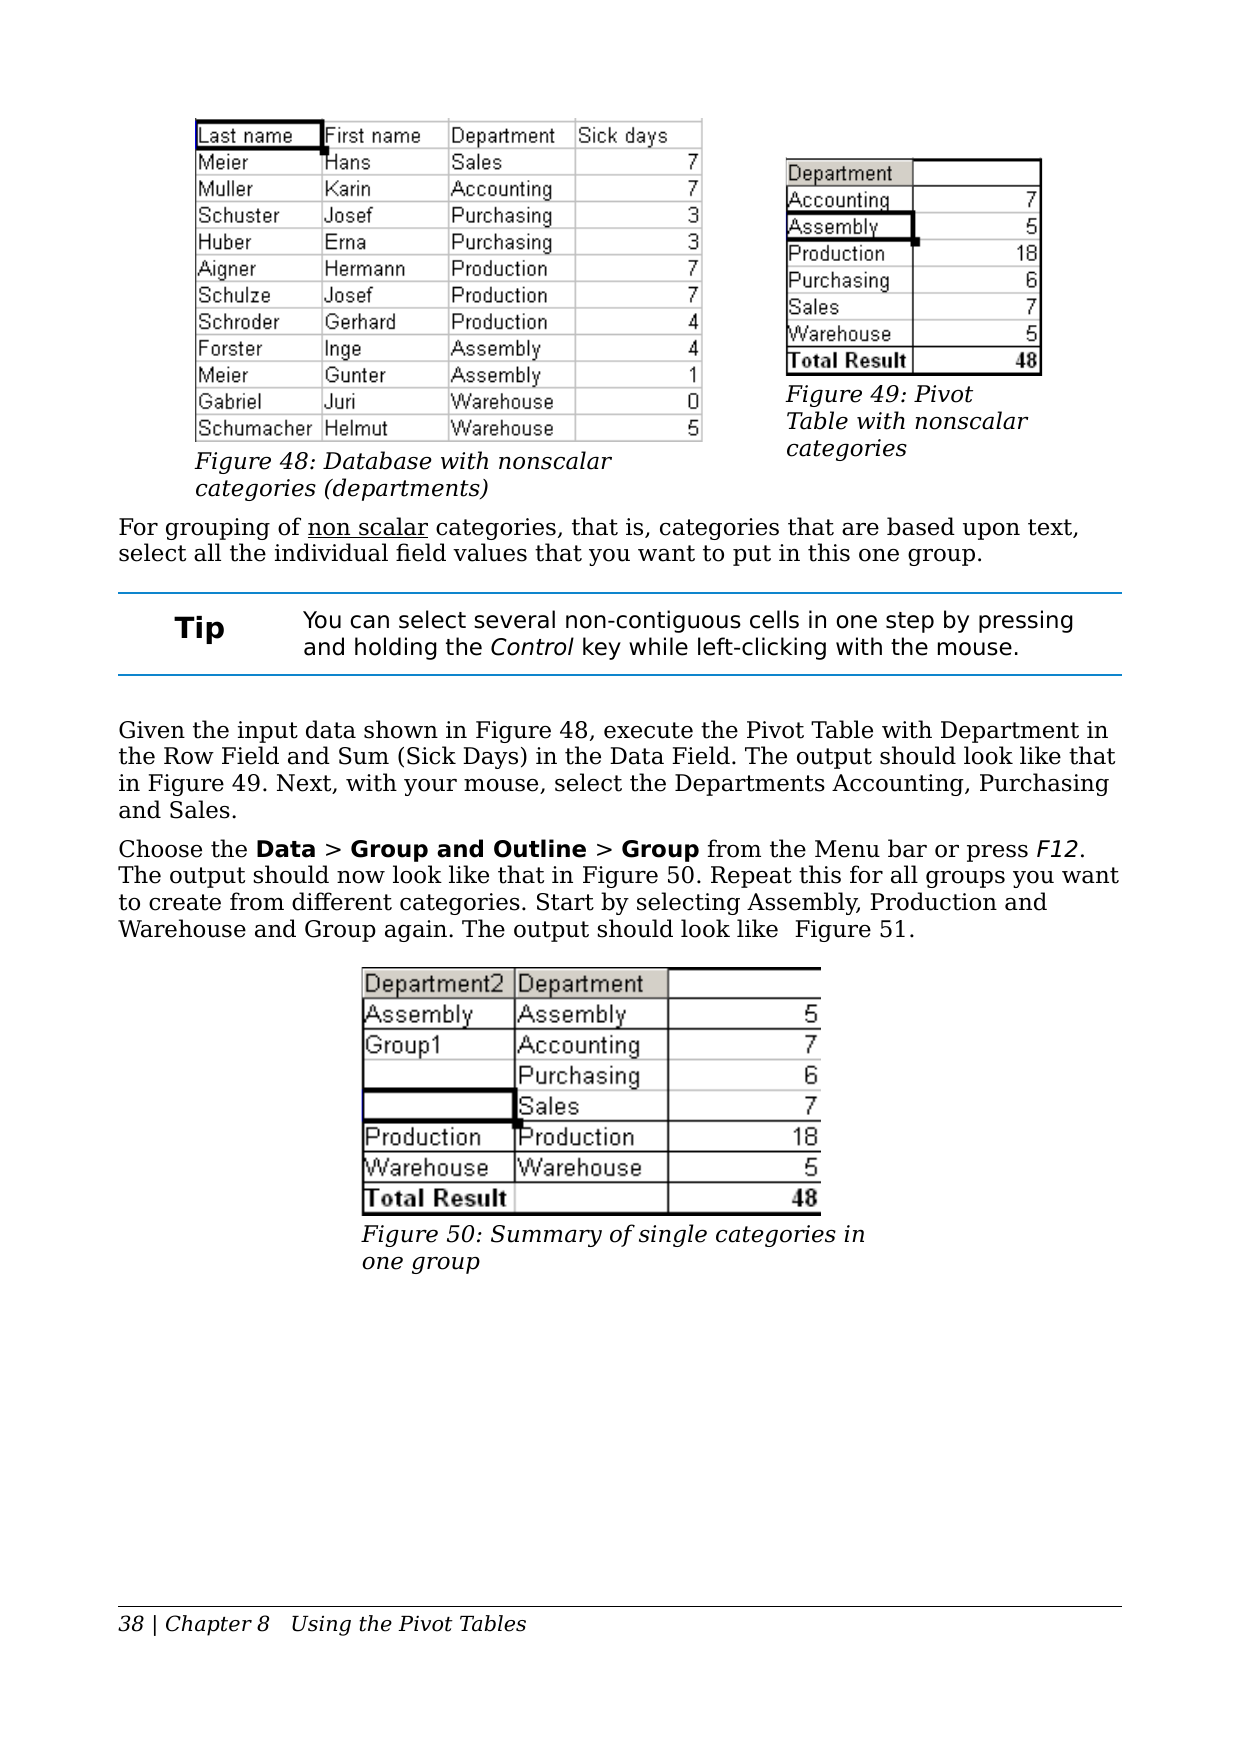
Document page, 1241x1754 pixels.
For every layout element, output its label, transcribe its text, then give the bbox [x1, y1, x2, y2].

text Given the input data shown in Figure 48, execute the Pivot Table with Department in the Row Field and Sum (Sick Days) in the Data Field. The output should look like that in Figure 49. Next, with your mouse, select the Departments Accounting, Purchasing and Sales. [118, 717, 1122, 823]
text For grouping of non scalar categories, that is, categories that are based upon text, select all the individual field values that you want to put in this one group. [118, 514, 1122, 567]
picture [361, 967, 821, 1216]
text Figure 50: Summary of single categories in one group [362, 1222, 879, 1275]
text Figure 49: Pivot Table with nonscalar categories [786, 382, 1045, 462]
picture [785, 157, 1043, 376]
text Figure 48: Database with nonscalar categories (departments) [195, 448, 734, 501]
picture [195, 118, 703, 442]
table_header Tip [118, 594, 281, 673]
table_header You can select several non-contiguous cells in one step by pressing and holding the Control key while left-clicking with the mouse. [281, 594, 1122, 673]
text Choose the Data > Group and Outline > Group from the Menu bar or press F12. The output should now look like that in Figure 50. Repeat this for all groups you want to create from different categories. Start by selecting Assembly, Production and Warehouse and Group again. The output should look like Figure 51. [118, 836, 1122, 943]
